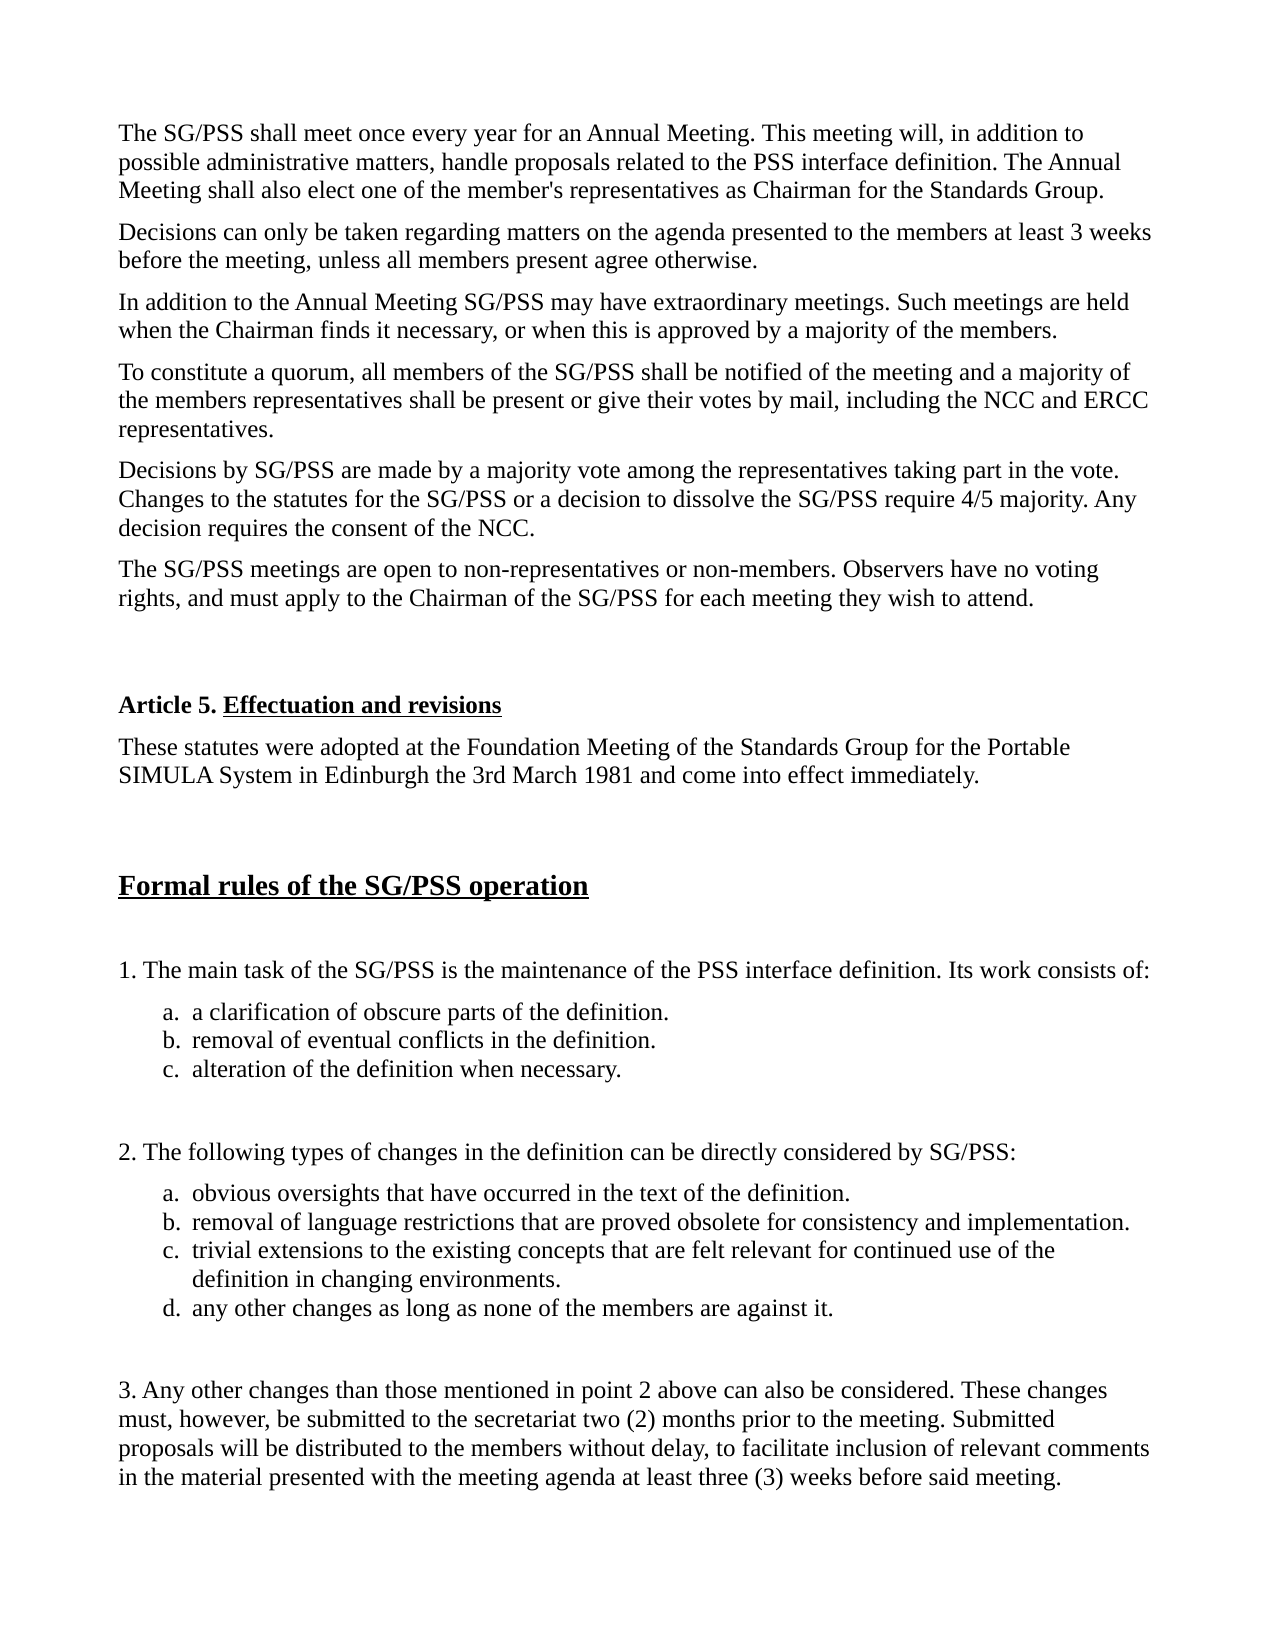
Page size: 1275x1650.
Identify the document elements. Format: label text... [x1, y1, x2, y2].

list alteration of the definition when necessary. [162, 1054, 1157, 1083]
subtitle Formal rules of the SG/PSS operation [118, 868, 1157, 902]
list removal of language restrictions that are proved obsolete for consistency and implementation. [162, 1207, 1157, 1235]
text Decisions can only be taken regarding matters on the agenda presented to the members at least 3 weeks before the meeting, unless all members present agree otherwise. [118, 217, 1157, 274]
text The SG/PSS shall meet once every year for an Annual Meeting. This meeting will, in addition to possible administrative matters, handle proposals related to the PSS interface definition. The Annual Meeting shall also elect one of the member's representatives as Chairman for the Standards Group. [118, 118, 1157, 204]
subtitle Article 5. Effectuation and revisions [118, 691, 1157, 719]
list obvious oversights that have occurred in the text of the definition. [162, 1178, 1157, 1207]
list a clarification of obscure parts of the definition. [162, 997, 1157, 1025]
text 1. The main task of the SG/PSS is the maintenance of the PSS interface definition. Its work consists of: [118, 955, 1157, 984]
text Decisions by SG/PSS are made by a majority vote among the representatives taking part in the vote. Changes to the statutes for the SG/PSS or a decision to dissolve the SG/PSS require 4/5 majority. Any decision requires the consent of the NCC. [118, 456, 1157, 542]
text 2. The following types of changes in the definition can be directly considered by SG/PSS: [118, 1137, 1157, 1165]
text These statutes were adopted at the Foundation Meeting of the Standards Group for the Portable SIMULA System in Edinburgh the 3rd March 1981 and come into effect immediately. [118, 732, 1157, 789]
text In addition to the Annual Meeting SG/PSS may have extraordinary meetings. Such meetings are held when the Chairman finds it necessary, or when this is approved by a majority of the members. [118, 287, 1157, 344]
list removal of eventual conflicts in the definition. [162, 1025, 1157, 1054]
text 3. Any other changes than those mentioned in point 2 above can also be considered. These changes must, however, be submitted to the secretariat two (2) months prior to the meeting. Submitted proposals will be distributed to the members without delay, to facilitate inclusion of relevant comments in the material presented with the meeting agenda at least three (3) weeks before said meeting. [118, 1375, 1157, 1490]
text The SG/PSS meetings are open to non-representatives or non-members. Observers have no voting rights, and must apply to the Chairman of the SG/PSS for each meeting they wish to attend. [118, 554, 1157, 612]
list any other changes as long as none of the members are against it. [162, 1293, 1157, 1322]
text To constitute a quorum, all members of the SG/PSS shall be notified of the meeting and a majority of the members representatives shall be present or give their votes by mail, including the NCC and ERCC representatives. [118, 357, 1157, 443]
list trivial extensions to the existing concepts that are felt relevant for continued use of the definition in changing environments. [162, 1235, 1157, 1293]
